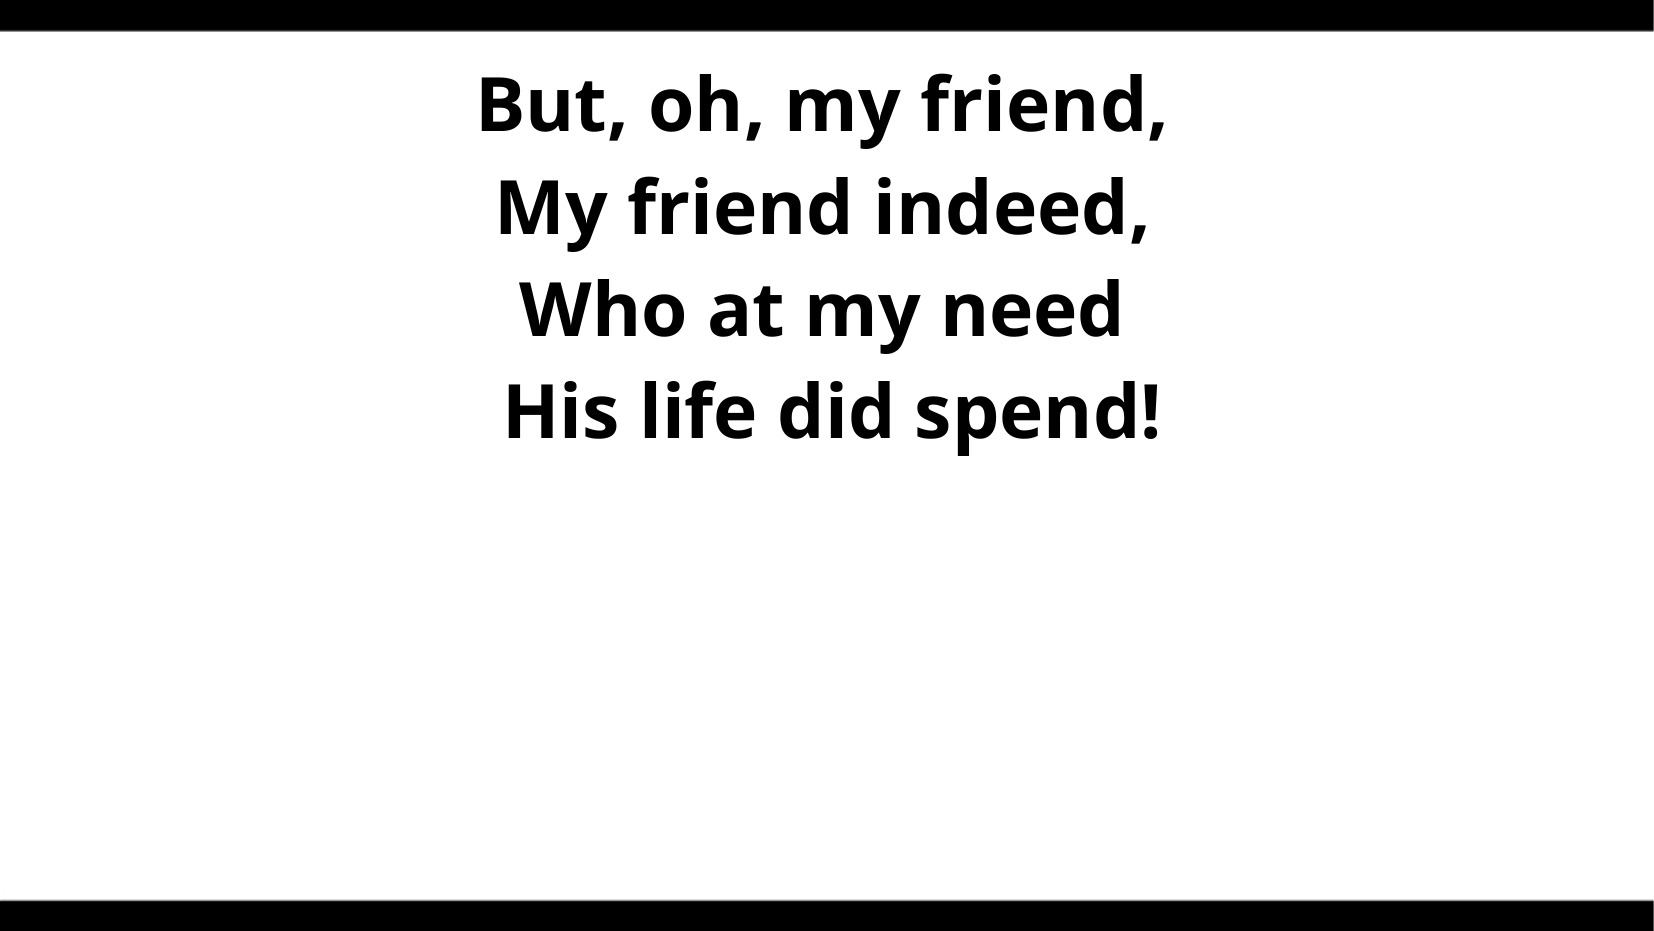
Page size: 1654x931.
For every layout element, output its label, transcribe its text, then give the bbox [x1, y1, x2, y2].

picture [0, 0, 1654, 931]
text_box But, oh, my friend, My friend indeed, Who at my need His life did spend! [75, 44, 1591, 459]
